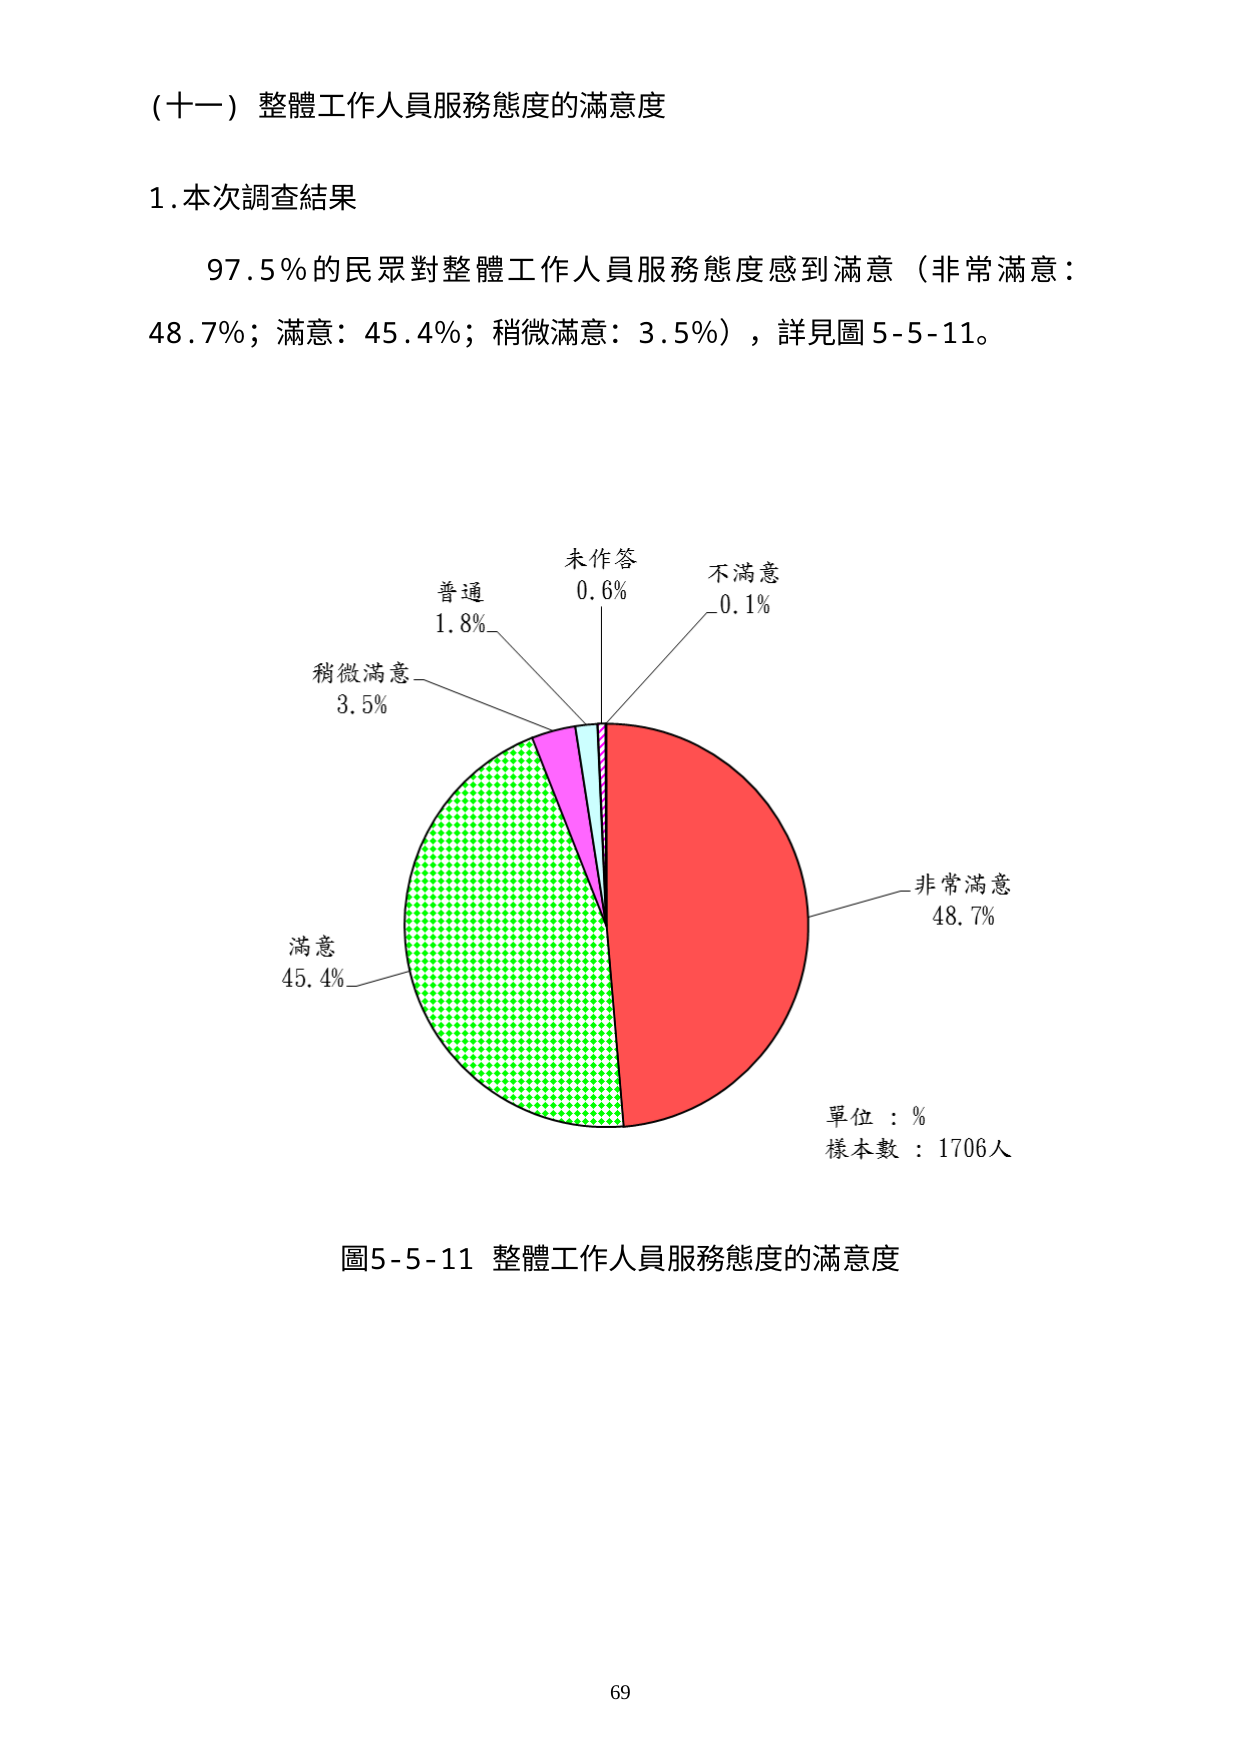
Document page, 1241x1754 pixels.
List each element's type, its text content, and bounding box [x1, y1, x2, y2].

text 圖5-5-11 整體工作人員服務態度的滿意度 [148, 1236, 1092, 1278]
picture [213, 525, 1027, 1176]
text 1.本次調查結果 [148, 175, 1092, 217]
text (十一) 整體工作人員服務態度的滿意度 [148, 82, 1092, 124]
text 97.5％的民眾對整體工作人員服務態度感到滿意（非常滿意：48.7％；滿意：45.4％；稍微滿意：3.5％），詳見圖5-5-11。 [148, 246, 1092, 352]
